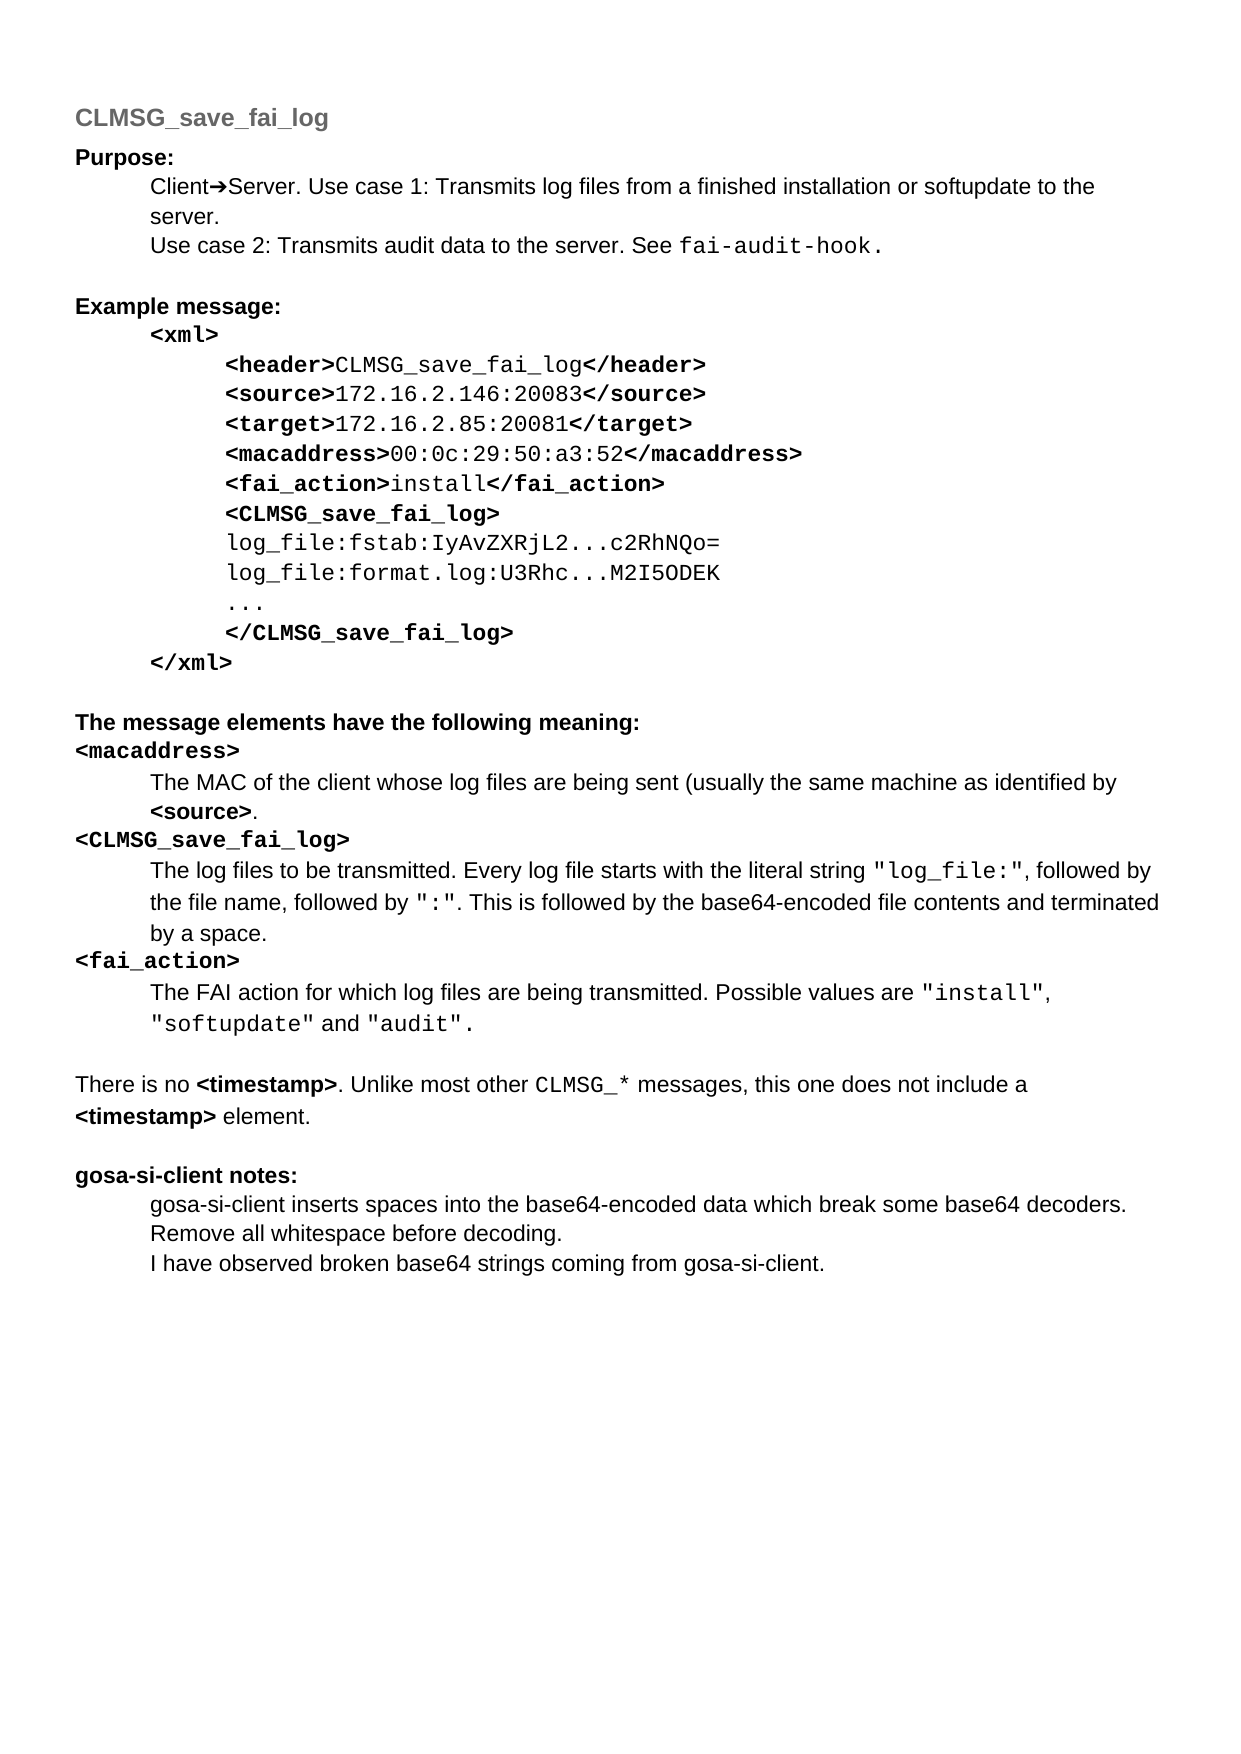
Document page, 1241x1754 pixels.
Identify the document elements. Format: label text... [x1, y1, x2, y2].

subtitle CLMSG_save_fai_log [75, 104, 1165, 132]
text Purpose: [75, 144, 1165, 170]
text log_file:format.log:U3Rhc...M2I5ODEK [225, 561, 1165, 587]
text </CLMSG_save_fai_log> [225, 621, 1165, 647]
text The MAC of the client whose log files are being sent (usually the same machine as identified by <source>. [150, 769, 1165, 824]
text Example message: [75, 294, 1165, 319]
text <CLMSG_save_fai_log> [225, 502, 1165, 528]
text gosa-si-client inserts spaces into the base64-encoded data which break some base64 decoders. Remove all whitespace before decoding. [150, 1192, 1165, 1247]
text <CLMSG_save_fai_log> [75, 828, 1165, 854]
text <macaddress>00:0c:29:50:a3:52</macaddress> [225, 442, 1165, 468]
text There is no <timestamp>. Unlike most other CLMSG_* messages, this one does not include a <timestamp> element. [75, 1072, 1165, 1129]
text <fai_action> [75, 950, 1165, 976]
text The FAI action for which log files are being transmitted. Possible values are "install", "softupdate" and "audit". [150, 980, 1165, 1039]
text The message elements have the following meaning: [75, 710, 1165, 736]
text <macaddress> [75, 739, 1165, 765]
text <fai_action>install</fai_action> [225, 472, 1165, 498]
text gosa-si-client notes: [75, 1162, 1165, 1188]
text I have observed broken base64 strings coming from gosa-si-client. [150, 1250, 1165, 1276]
text <xml> [150, 323, 1165, 349]
text Use case 2: Transmits audit data to the server. See fai-audit-hook. [150, 233, 1165, 260]
text Client➔Server. Use case 1: Transmits log files from a finished installation or softupdate to the server. [150, 174, 1165, 229]
text ... [225, 591, 1165, 617]
text <target>172.16.2.85:20081</target> [225, 412, 1165, 438]
text log_file:fstab:IyAvZXRjL2...c2RhNQo= [225, 532, 1165, 558]
text <source>172.16.2.146:20083</source> [225, 383, 1165, 409]
text </xml> [150, 651, 1165, 677]
text <header>CLMSG_save_fai_log</header> [225, 353, 1165, 379]
text The log files to be transmitted. Every log file starts with the literal string "log_file:", followed by the file name, followed by ":". This is followed by the base64-encoded file contents and terminated by a space. [150, 858, 1165, 946]
